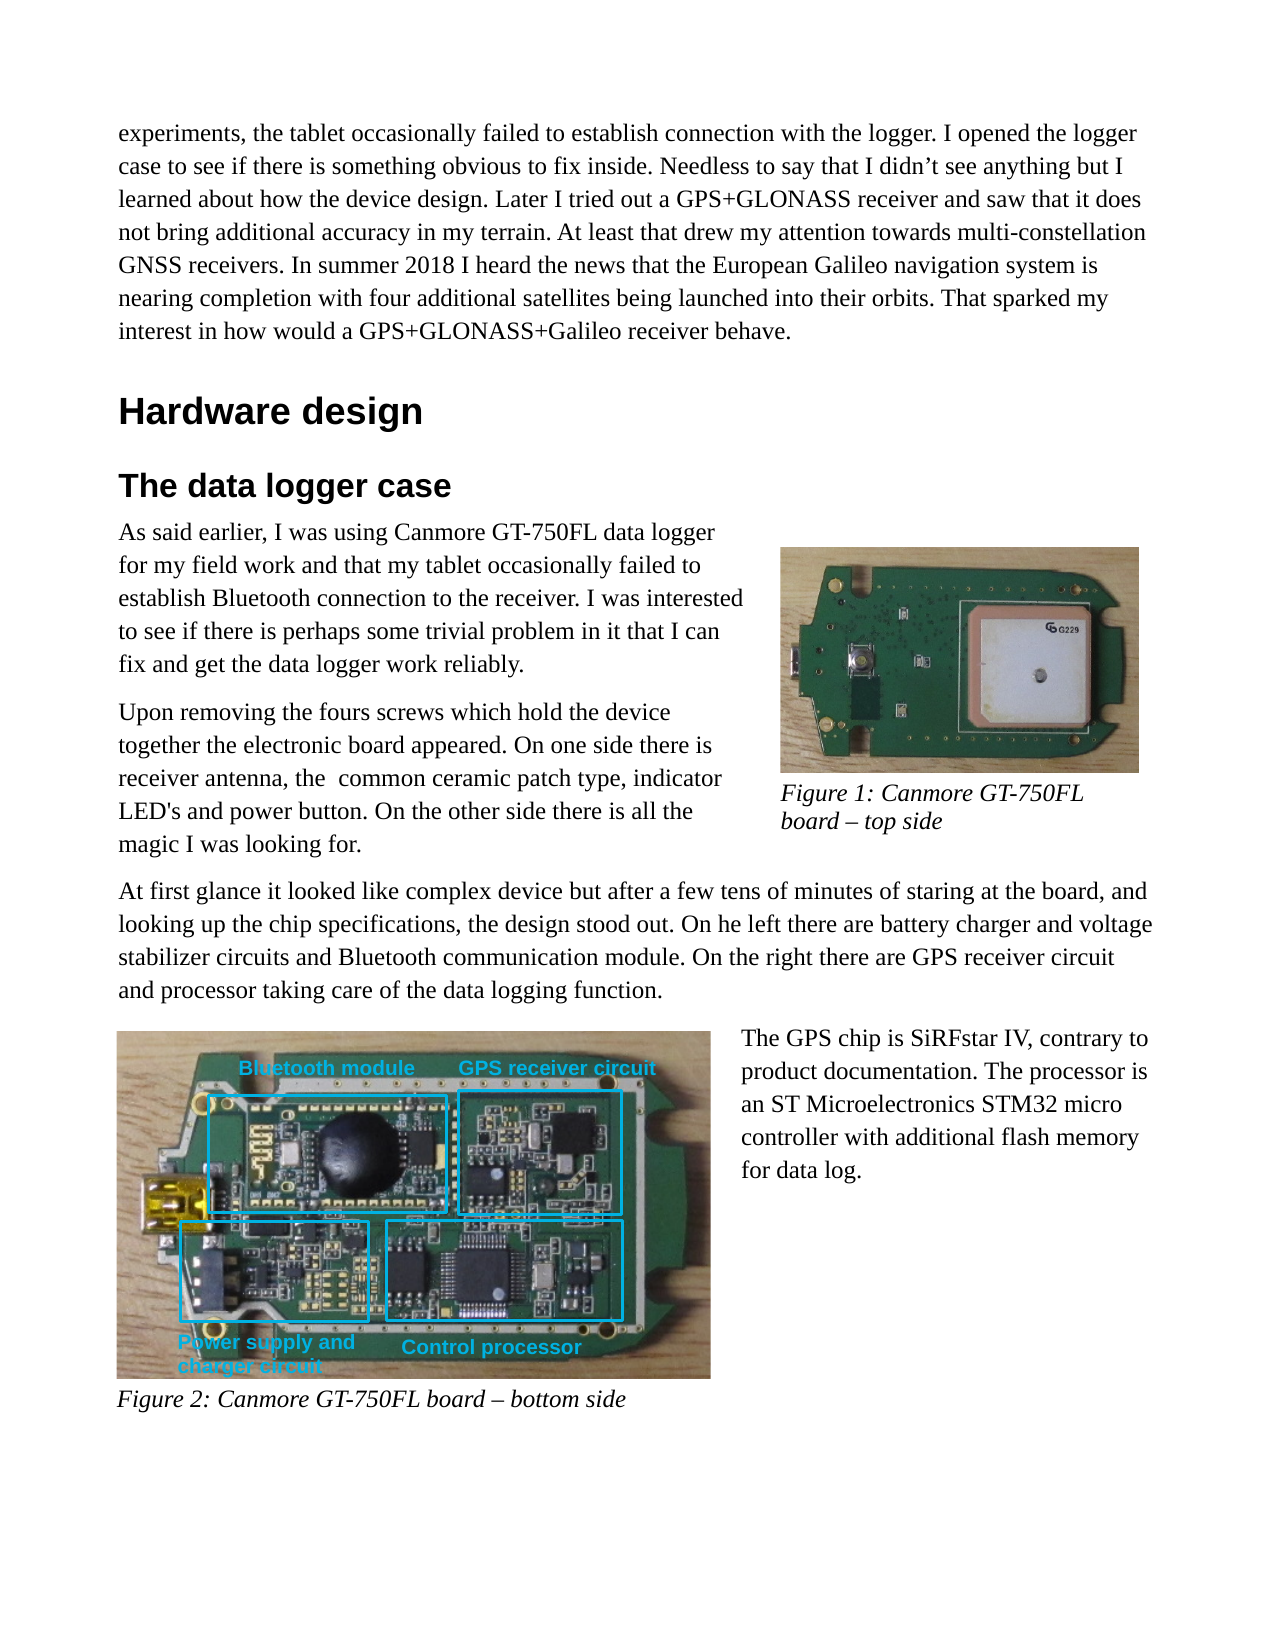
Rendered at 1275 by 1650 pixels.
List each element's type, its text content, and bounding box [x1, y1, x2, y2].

text experiments, the tablet occasionally failed to establish connection with the logger. I opened the logger case to see if there is something obvious to fix inside. Needless to say that I didn’t see anything but I learned about how the device design. Later I tried out a GPS+GLONASS receiver and saw that it does not bring additional accuracy in my terrain. At least that drew my attention towards multi-constellation GNSS receivers. In summer 2018 I heard the news that the European Galileo navigation system is nearing completion with four additional satellites being launched into their orbits. That sparked my interest in how would a GPS+GLONASS+Galileo receiver behave. [118, 118, 1157, 345]
text At first glance it looked like complex device but after a few tens of minutes of staring at the board, and looking up the chip specifications, the design stood out. On he left there are battery charger and voltage stabilizer circuits and Bluetooth communication module. On the right there are GPS receiver circuit and processor taking care of the data logging function. [118, 876, 1157, 1004]
text As said earlier, I was using Canmore GT-750FL data logger for my field work and that my tablet occasionally failed to establish Bluetooth connection to the receiver. I was interested to see if there is perhaps some trivial problem in it that I can fix and get the data logger work reliably. [118, 517, 1157, 678]
text [117, 1019, 711, 1032]
text Upon removing the fours screws which hold the device together the electronic board appeared. On one side there is receiver antenna, the common ceramic patch type, indicator LED's and power button. On the other side there is all the magic I was looking for. [118, 697, 1157, 857]
text Figure 2: Canmore GT-750FL board – bottom side [117, 1379, 711, 1413]
text Figure 1: Canmore GT-750FL board – top side [780, 773, 1139, 835]
picture [813, 547, 1113, 773]
picture [139, 1031, 650, 1379]
subtitle The data logger case [118, 466, 1157, 504]
text The GPS chip is SiRFstar IV, contrary to product documentation. The processor is an ST Microelectronics STM32 micro controller with additional flash memory for data log. [711, 1023, 1157, 1184]
subtitle Hardware design [118, 389, 1157, 432]
